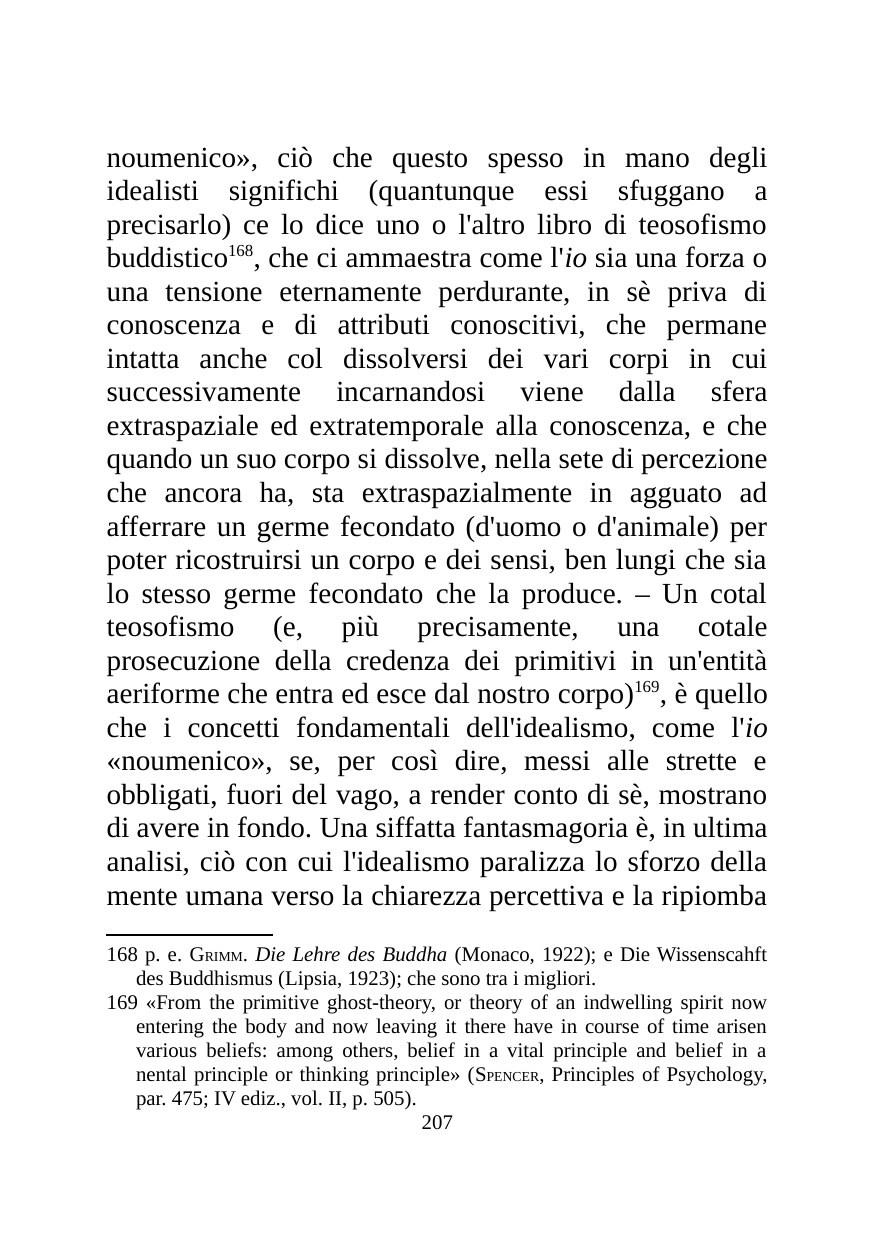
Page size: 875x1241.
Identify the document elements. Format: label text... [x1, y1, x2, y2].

text noumenico», ciò che questo spesso in mano degli idealisti significhi (quantunque essi sfuggano a precisarlo) ce lo dice uno o l'altro libro di teosofismo buddistico, che ci ammaestra come l'io sia una forza o una tensione eternamente perdurante, in sè priva di conoscenza e di attributi conoscitivi, che permane intatta anche col dissolversi dei vari corpi in cui successivamente incarnandosi viene dalla sfera extraspaziale ed extratemporale alla conoscenza, e che quando un suo corpo si dissolve, nella sete di percezione che ancora ha, sta extraspazialmente in agguato ad afferrare un germe fecondato (d'uomo o d'animale) per poter ricostruirsi un corpo e dei sensi, ben lungi che sia lo stesso germe fecondato che la produce. – Un cotal teosofismo (e, più precisamente, una cotale prosecuzione della credenza dei primitivi in un'entità aeriforme che entra ed esce dal nostro corpo), è quello che i concetti fondamentali dell'idealismo, come l'io «noumenico», se, per così dire, messi alle strette e obbligati, fuori del vago, a render conto di sè, mostrano di avere in fondo. Una siffatta fantasmagoria è, in ultima analisi, ciò con cui l'idealismo paralizza lo sforzo della mente umana verso la chiarezza percettiva e la ripiomba [106, 140, 768, 911]
text p. e. Grimm. Die Lehre des Buddha (Monaco, 1922); e Die Wissenscahft des Buddhismus (Lipsia, 1923); che sono tra i migliori. [106, 941, 768, 989]
text «From the primitive ghost-theory, or theory of an indwelling spirit now entering the body and now leaving it there have in course of time arisen various beliefs: among others, belief in a vital principle and belief in a nental principle or thinking principle» (Spencer, Principles of Psychology, par. 475; IV ediz., vol. II, p. 505). [106, 989, 768, 1110]
